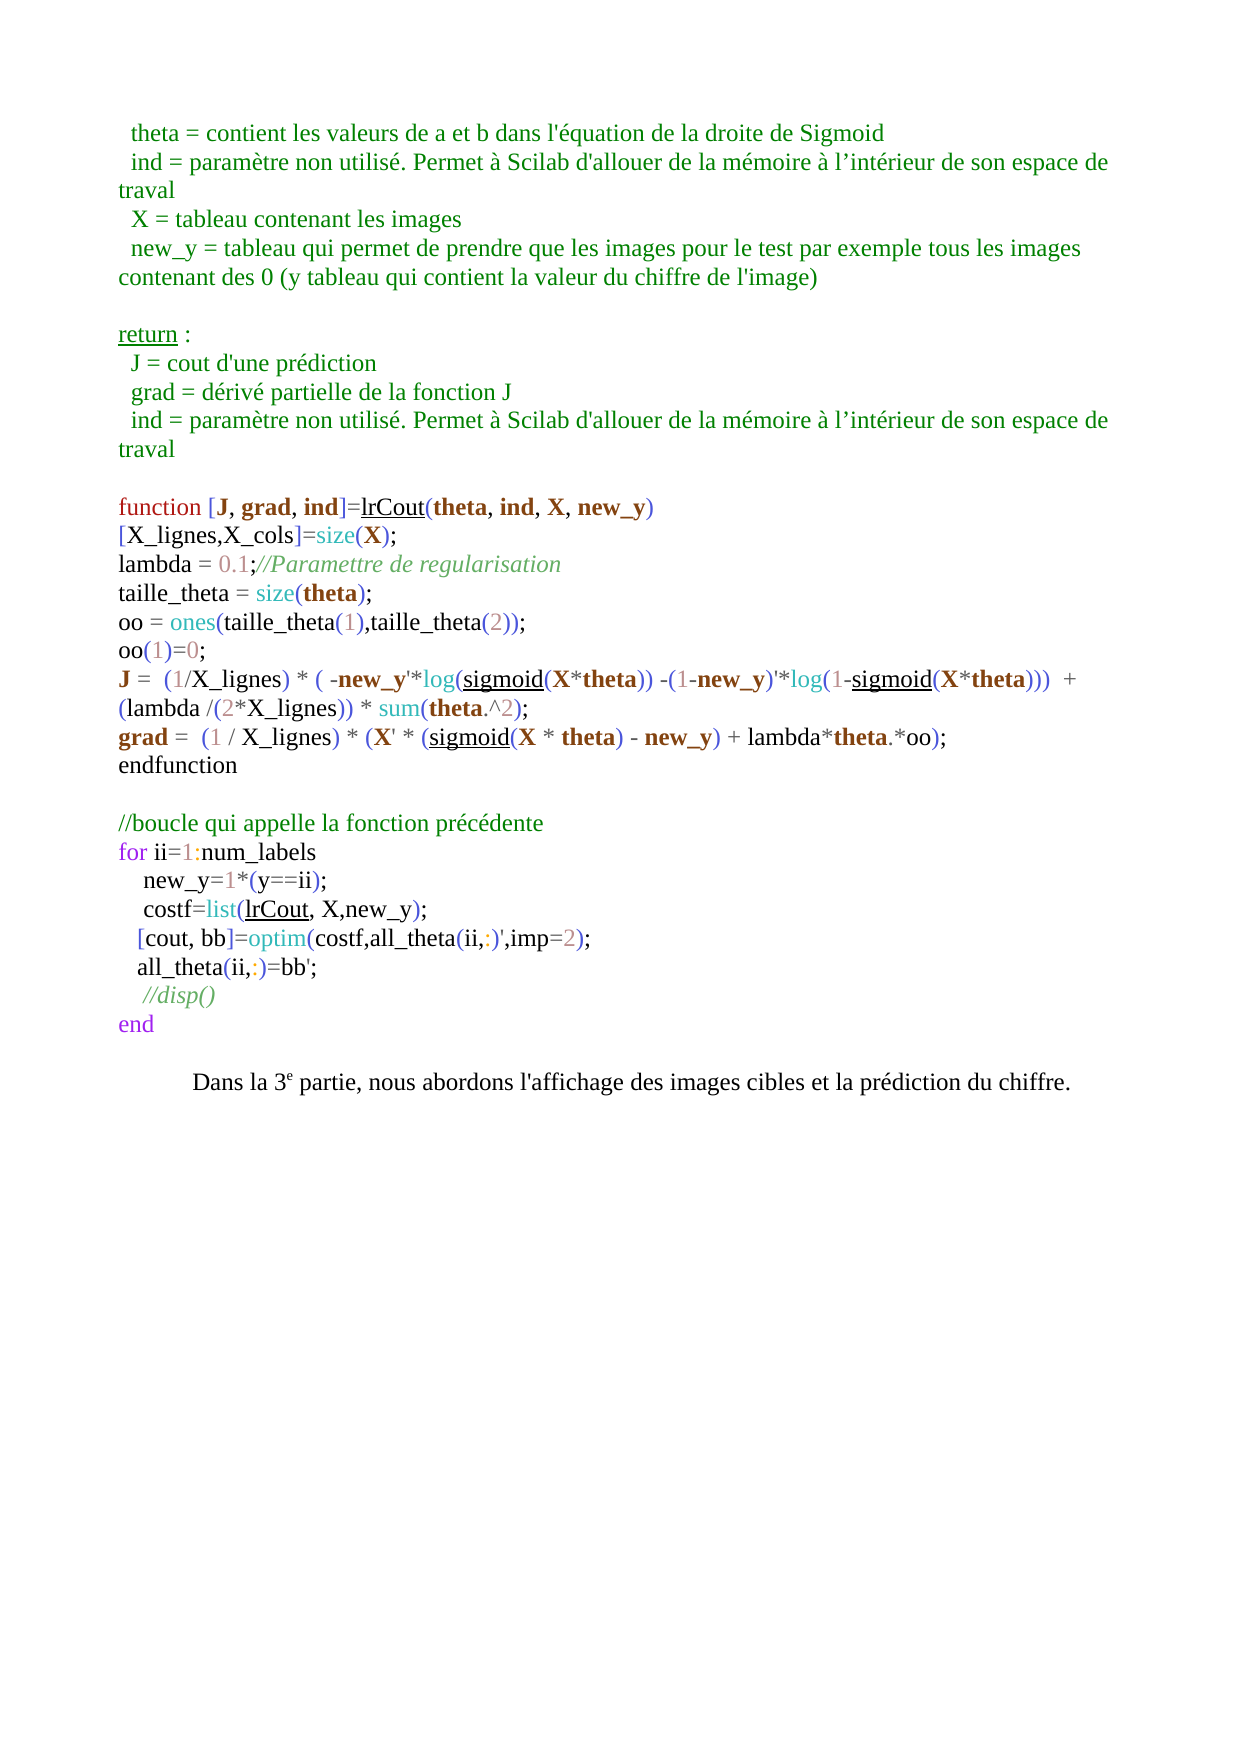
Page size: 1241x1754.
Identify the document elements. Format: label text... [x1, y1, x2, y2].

text theta = contient les valeurs de a et b dans l'équation de la droite de Sigmoid [118, 118, 1122, 147]
text taille_theta = size(theta); [118, 578, 1122, 607]
text [X_lignes,X_cols]=size(X); [118, 521, 1122, 549]
text for ii=1:num_labels [118, 837, 1122, 866]
text oo = ones(taille_theta(1),taille_theta(2)); [118, 607, 1122, 636]
text grad = (1 / X_lignes) * (X' * (sigmoid(X * theta) - new_y) + lambda*theta.*oo); [118, 722, 1122, 751]
text [cout, bb]=optim(costf,all_theta(ii,:)',imp=2); [118, 923, 1122, 952]
text costf=list(lrCout, X,new_y); [118, 894, 1122, 923]
text Dans la 3e partie, nous abordons l'affichage des images cibles et la prédiction du chiffre. [118, 1067, 1122, 1096]
text X = tableau contenant les images [118, 204, 1122, 233]
text ind = paramètre non utilisé. Permet à Scilab d'allouer de la mémoire à l’intérieur de son espace de traval [118, 406, 1122, 463]
text all_theta(ii,:)=bb'; [118, 952, 1122, 981]
text return : [118, 319, 1122, 348]
text new_y = tableau qui permet de prendre que les images pour le test par exemple tous les images contenant des 0 (y tableau qui contient la valeur du chiffre de l'image) [118, 233, 1122, 291]
text //disp() [118, 981, 1122, 1009]
text end [118, 1009, 1122, 1038]
text oo(1)=0; [118, 636, 1122, 664]
text //boucle qui appelle la fonction précédente [118, 808, 1122, 837]
text J = cout d'une prédiction [118, 348, 1122, 377]
text new_y=1*(y==ii); [118, 866, 1122, 894]
text ind = paramètre non utilisé. Permet à Scilab d'allouer de la mémoire à l’intérieur de son espace de traval [118, 147, 1122, 204]
text grad = dérivé partielle de la fonction J [118, 377, 1122, 406]
text function [J, grad, ind]=lrCout(theta, ind, X, new_y) [118, 492, 1122, 521]
text lambda = 0.1;//Paramettre de regularisation [118, 549, 1122, 578]
text J = (1/X_lignes) * ( -new_y'*log(sigmoid(X*theta)) -(1-new_y)'*log(1-sigmoid(X*theta))) + (lambda /(2*X_lignes)) * sum(theta.^2); [118, 664, 1122, 722]
text endfunction [118, 751, 1122, 779]
